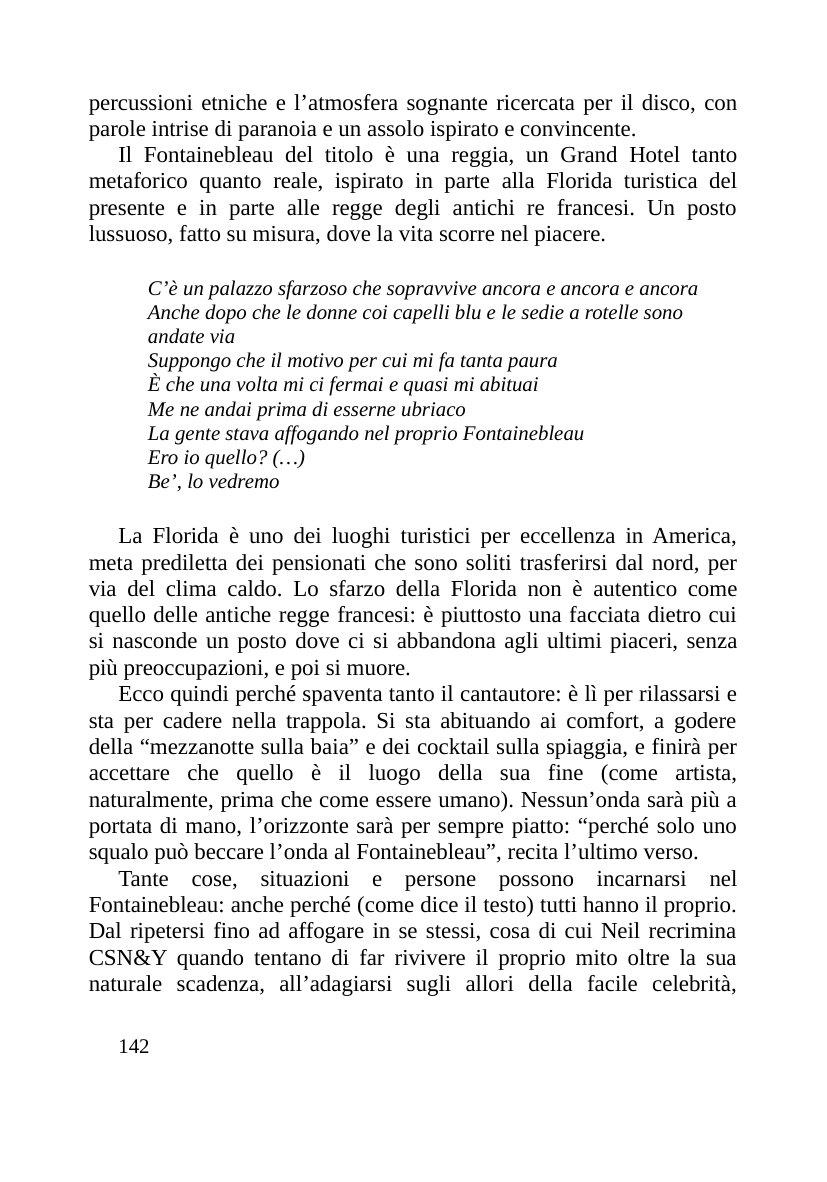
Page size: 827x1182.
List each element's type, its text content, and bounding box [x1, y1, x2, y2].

text Be’, lo vedremo [88, 469, 738, 493]
text Anche dopo che le donne coi capelli blu e le sedie a rotelle sono [88, 300, 738, 324]
text Suppongo che il motivo per cui mi fa tanta paura [88, 348, 738, 372]
text La Florida è uno dei luoghi turistici per eccellenza in America, meta prediletta dei pensionati che sono soliti trasferirsi dal nord, per via del clima caldo. Lo sfarzo della Florida non è autentico come quello delle antiche regge francesi: è piuttosto una facciata dietro cui si nasconde un posto dove ci si abbandona agli ultimi piaceri, senza più preoccupazioni, e poi si muore. [88, 522, 738, 680]
text C’è un palazzo sfarzoso che sopravvive ancora e ancora e ancora [88, 276, 738, 300]
text percussioni etniche e l’atmosfera sognante ricercata per il disco, con parole intrise di paranoia e un assolo ispirato e convincente. [88, 88, 738, 141]
text Tante cose, situazioni e persone possono incarnarsi nel Fontainebleau: anche perché (come dice il testo) tutti hanno il proprio. Dal ripetersi fino ad affogare in se stessi, cosa di cui Neil recrimina CSN&Y quando tentano di far rivivere il proprio mito oltre la sua naturale scadenza, all’adagiarsi sugli allori della facile celebrità, [88, 865, 738, 997]
text Ecco quindi perché spaventa tanto il cantautore: è lì per rilassarsi e sta per cadere nella trappola. Si sta abituando ai comfort, a godere della “mezzanotte sulla baia” e dei cocktail sulla spiaggia, e finirà per accettare che quello è il luogo della sua fine (come artista, naturalmente, prima che come essere umano). Nessun’onda sarà più a portata di mano, l’orizzonte sarà per sempre piatto: “perché solo uno squalo può beccare l’onda al Fontainebleau”, recita l’ultimo verso. [88, 680, 738, 865]
text È che una volta mi ci fermai e quasi mi abituai [88, 372, 738, 396]
text Me ne andai prima di esserne ubriaco [88, 396, 738, 421]
text andate via [88, 324, 738, 348]
text La gente stava affogando nel proprio Fontainebleau [88, 421, 738, 444]
text Ero io quello? (…) [88, 444, 738, 469]
text Il Fontainebleau del titolo è una reggia, un Grand Hotel tanto metaforico quanto reale, ispirato in parte alla Florida turistica del presente e in parte alle regge degli antichi re francesi. Un posto lussuoso, fatto su misura, dove la vita scorre nel piacere. [88, 141, 738, 247]
